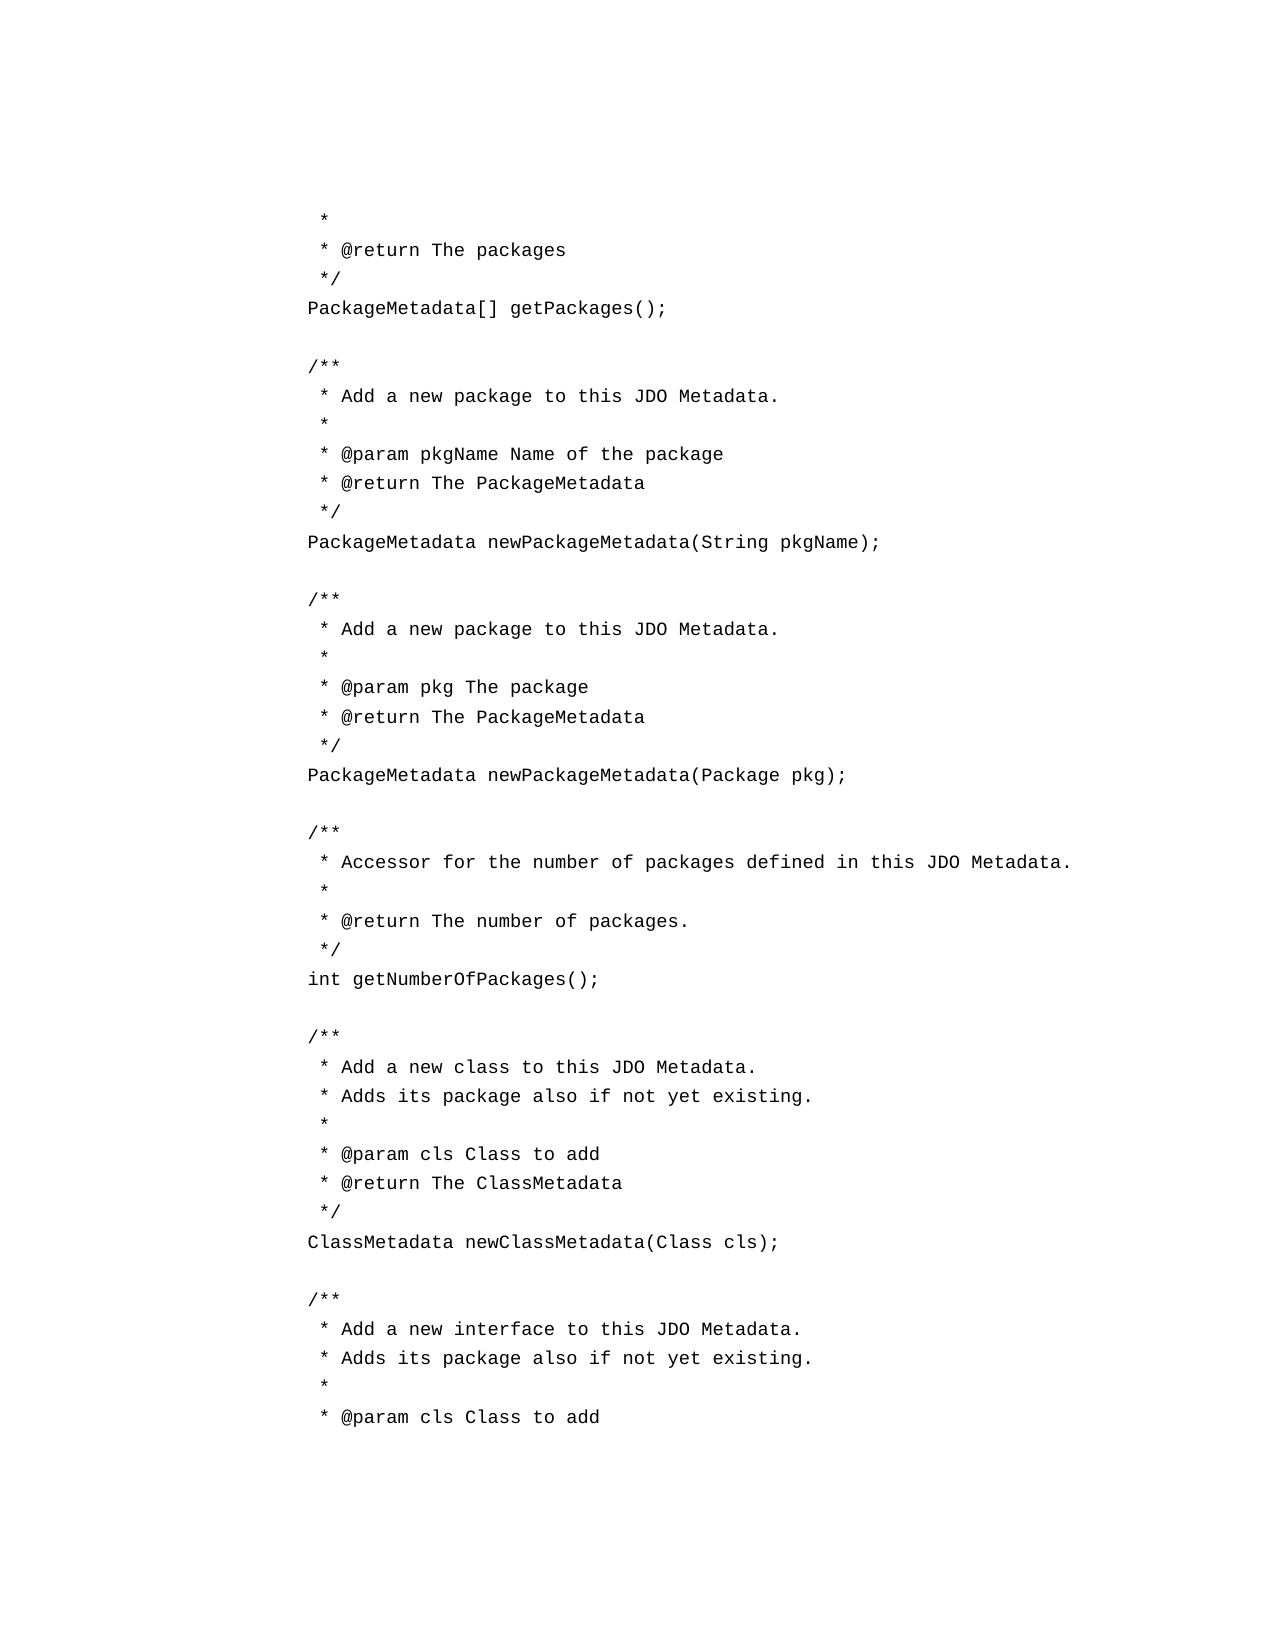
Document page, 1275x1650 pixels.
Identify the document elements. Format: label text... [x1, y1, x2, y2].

text * Add a new class to this JDO Metadata. [262, 1056, 1125, 1079]
text /** [262, 822, 1125, 845]
text int getNumberOfPackages(); [262, 968, 1125, 991]
text * Accessor for the number of packages defined in this JDO Metadata. [262, 852, 1125, 874]
text /** [262, 1027, 1125, 1049]
text * @param pkgName Name of the package [262, 443, 1125, 466]
text /** [262, 356, 1125, 379]
text * @param cls Class to add [262, 1143, 1125, 1166]
text * Add a new package to this JDO Metadata. [262, 385, 1125, 408]
text * Add a new package to this JDO Metadata. [262, 618, 1125, 641]
text ClassMetadata newClassMetadata(Class cls); [262, 1231, 1125, 1254]
text /** [262, 589, 1125, 612]
text * [262, 1377, 1125, 1399]
text */ [262, 502, 1125, 524]
text * Add a new interface to this JDO Metadata. [262, 1318, 1125, 1341]
text * Adds its package also if not yet existing. [262, 1085, 1125, 1108]
text /** [262, 1289, 1125, 1312]
text * [262, 414, 1125, 437]
text * [262, 647, 1125, 670]
text */ [262, 939, 1125, 962]
text * @return The PackageMetadata [262, 706, 1125, 729]
text * @return The ClassMetadata [262, 1172, 1125, 1195]
text * Adds its package also if not yet existing. [262, 1347, 1125, 1370]
text PackageMetadata newPackageMetadata(String pkgName); [262, 531, 1125, 554]
text * @param pkg The package [262, 677, 1125, 699]
text */ [262, 268, 1125, 291]
text * @return The number of packages. [262, 910, 1125, 933]
text */ [262, 735, 1125, 758]
text * @return The packages [262, 239, 1125, 262]
text PackageMetadata newPackageMetadata(Package pkg); [262, 764, 1125, 787]
text * [262, 1114, 1125, 1137]
text * [262, 210, 1125, 233]
text PackageMetadata[] getPackages(); [262, 297, 1125, 320]
text * [262, 881, 1125, 904]
text */ [262, 1202, 1125, 1224]
text * @return The PackageMetadata [262, 472, 1125, 495]
text * @param cls Class to add [262, 1406, 1125, 1429]
